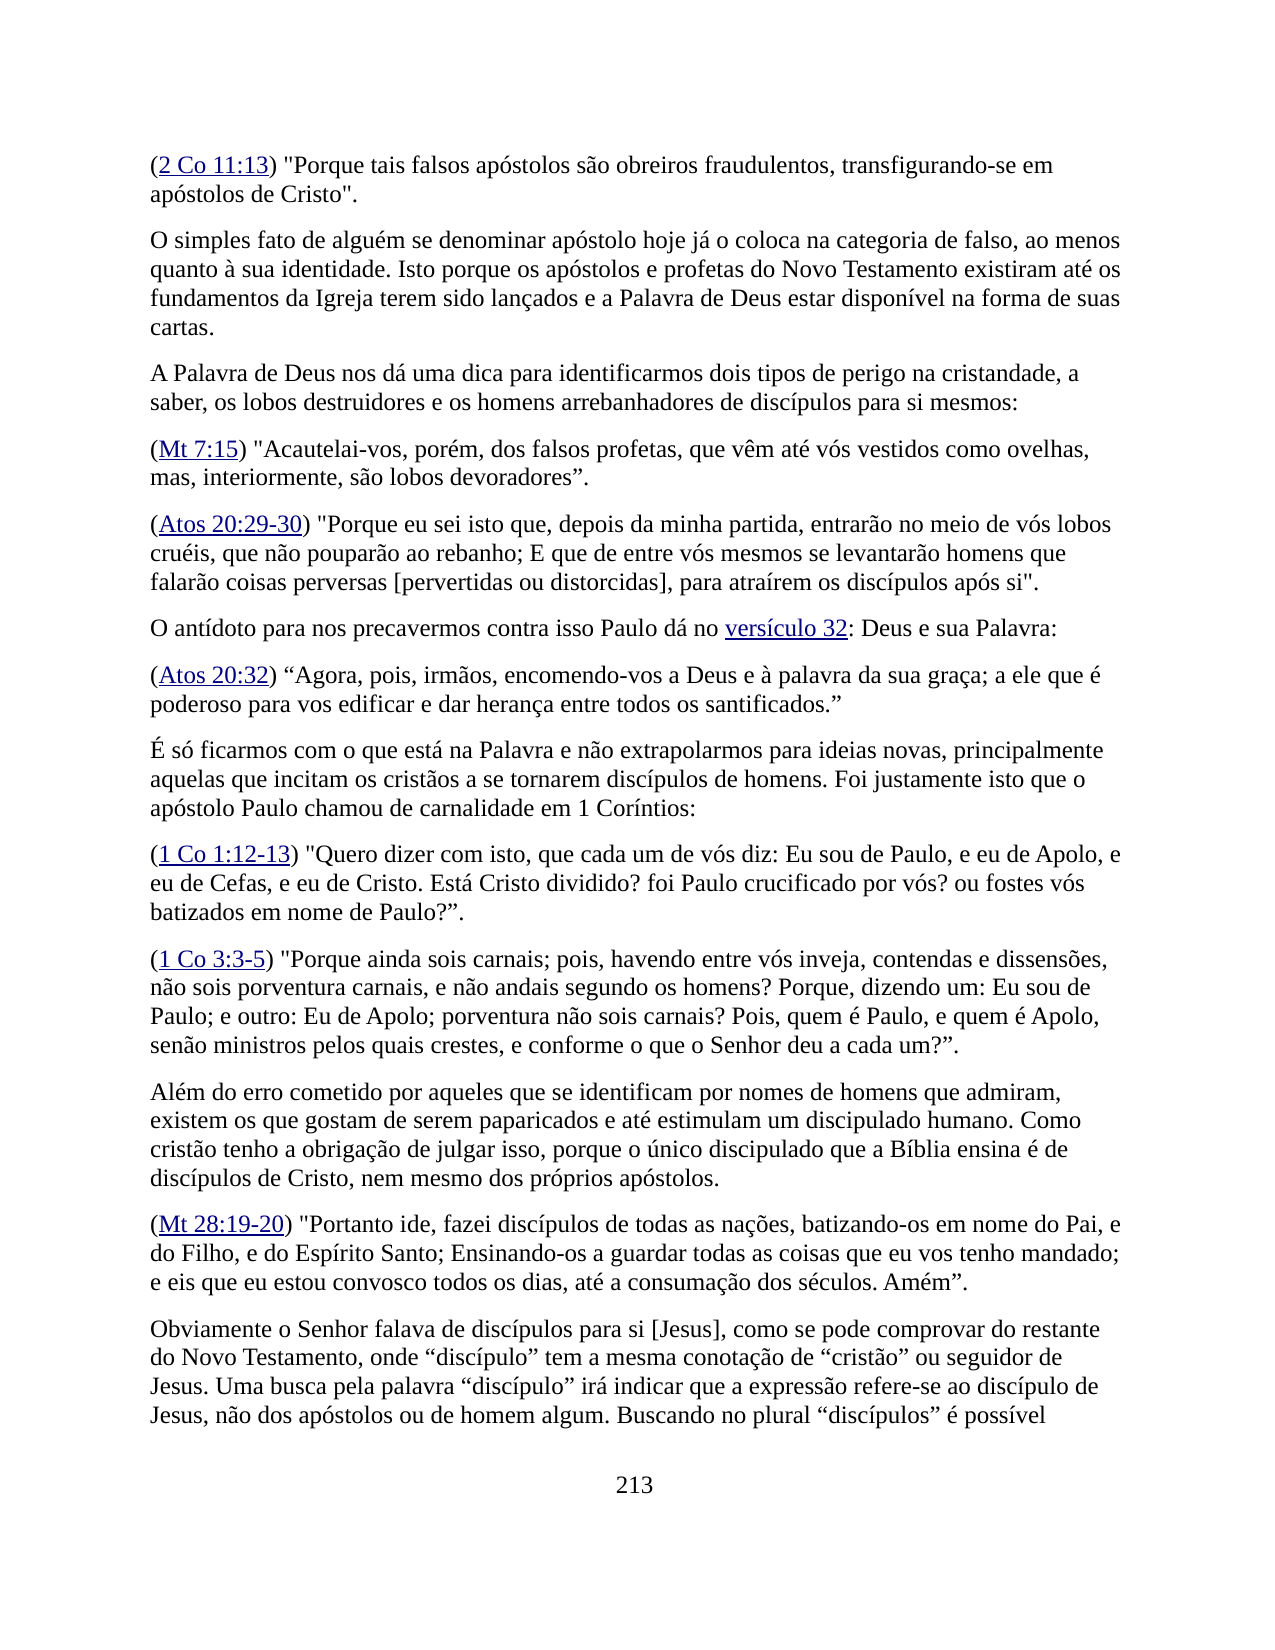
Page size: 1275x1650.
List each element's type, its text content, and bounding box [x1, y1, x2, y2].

text (Atos 20:32) “Agora, pois, irmãos, encomendo-vos a Deus e à palavra da sua graça; a ele que é poderoso para vos edificar e dar herança entre todos os santificados.” [150, 660, 1125, 717]
text O simples fato de alguém se denominar apóstolo hoje já o coloca na categoria de falso, ao menos quanto à sua identidade. Isto porque os apóstolos e profetas do Novo Testamento existiram até os fundamentos da Igreja terem sido lançados e a Palavra de Deus estar disponível na forma de suas cartas. [150, 225, 1125, 340]
text (1 Co 3:3-5) "Porque ainda sois carnais; pois, havendo entre vós inveja, contendas e dissensões, não sois porventura carnais, e não andais segundo os homens? Porque, dizendo um: Eu sou de Paulo; e outro: Eu de Apolo; porventura não sois carnais? Pois, quem é Paulo, e quem é Apolo, senão ministros pelos quais crestes, e conforme o que o Senhor deu a cada um?”. [150, 944, 1125, 1059]
text Obviamente o Senhor falava de discípulos para si [Jesus], como se pode comprovar do restante do Novo Testamento, onde “discípulo” tem a mesma conotação de “cristão” ou seguidor de Jesus. Uma busca pela palavra “discípulo” irá indicar que a expressão refere-se ao discípulo de Jesus, não dos apóstolos ou de homem algum. Buscando no plural “discípulos” é possível [150, 1314, 1125, 1429]
text (1 Co 1:12-13) "Quero dizer com isto, que cada um de vós diz: Eu sou de Paulo, e eu de Apolo, e eu de Cefas, e eu de Cristo. Está Cristo dividido? foi Paulo crucificado por vós? ou fostes vós batizados em nome de Paulo?”. [150, 839, 1125, 926]
text (Mt 7:15) "Acautelai-vos, porém, dos falsos profetas, que vêm até vós vestidos como ovelhas, mas, interiormente, são lobos devoradores”. [150, 434, 1125, 491]
text (2 Co 11:13) "Porque tais falsos apóstolos são obreiros fraudulentos, transfigurando-se em apóstolos de Cristo". [150, 150, 1125, 207]
text (Mt 28:19-20) "Portanto ide, fazei discípulos de todas as nações, batizando-os em nome do Pai, e do Filho, e do Espírito Santo; Ensinando-os a guardar todas as coisas que eu vos tenho mandado; e eis que eu estou convosco todos os dias, até a consumação dos séculos. Amém”. [150, 1209, 1125, 1296]
text (Atos 20:29-30) "Porque eu sei isto que, depois da minha partida, entrarão no meio de vós lobos cruéis, que não pouparão ao rebanho; E que de entre vós mesmos se levantarão homens que falarão coisas perversas [pervertidas ou distorcidas], para atraírem os discípulos após si". [150, 509, 1125, 595]
text A Palavra de Deus nos dá uma dica para identificarmos dois tipos de perigo na cristandade, a saber, os lobos destruidores e os homens arrebanhadores de discípulos para si mesmos: [150, 358, 1125, 416]
text O antídoto para nos precavermos contra isso Paulo dá no versículo 32: Deus e sua Palavra: [150, 613, 1125, 642]
text É só ficarmos com o que está na Palavra e não extrapolarmos para ideias novas, principalmente aquelas que incitam os cristãos a se tornarem discípulos de homens. Foi justamente isto que o apóstolo Paulo chamou de carnalidade em 1 Coríntios: [150, 735, 1125, 822]
text Além do erro cometido por aqueles que se identificam por nomes de homens que admiram, existem os que gostam de serem paparicados e até estimulam um discipulado humano. Como cristão tenho a obrigação de julgar isso, porque o único discipulado que a Bíblia ensina é de discípulos de Cristo, nem mesmo dos próprios apóstolos. [150, 1077, 1125, 1192]
